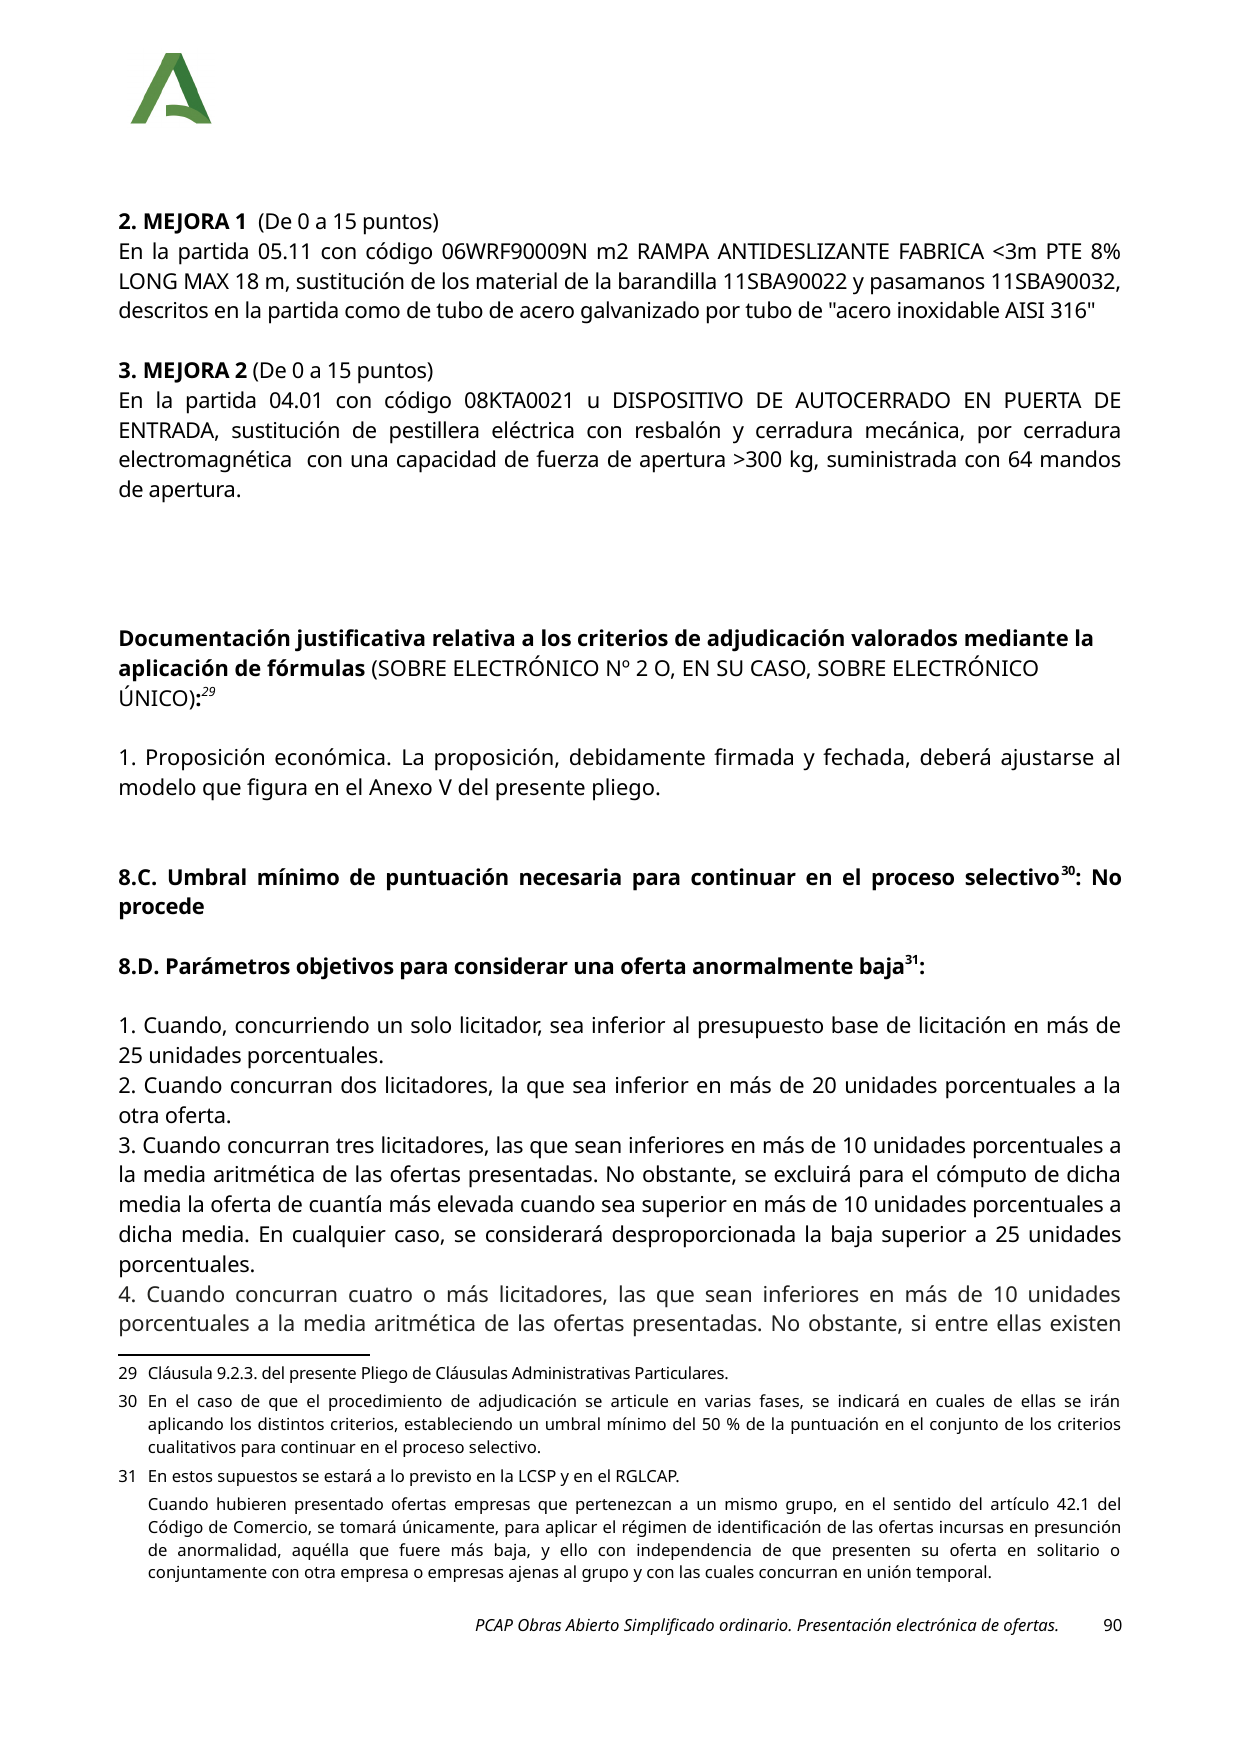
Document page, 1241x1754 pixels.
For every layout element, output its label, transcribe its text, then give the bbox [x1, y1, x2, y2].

text En estos supuestos se estará a lo previsto en la LCSP y en el RGLCAP. [118, 1464, 1122, 1487]
text 2. MEJORA 1 (De 0 a 15 puntos) [118, 206, 1122, 236]
text En el caso de que el procedimiento de adjudicación se articule en varias fases, se indicará en cuales de ellas se irán aplicando los distintos criterios, estableciendo un umbral mínimo del 50 % de la puntuación en el conjunto de los criterios cualitativos para continuar en el proceso selectivo. [118, 1390, 1122, 1458]
text En la partida 05.11 con código 06WRF90009N m2 RAMPA ANTIDESLIZANTE FABRICA <3m PTE 8% LONG MAX 18 m, sustitución de los material de la barandilla 11SBA90022 y pasamanos 11SBA90032, descritos en la partida como de tubo de acero galvanizado por tubo de "acero inoxidable AISI 316" [118, 236, 1122, 325]
text 1. Cuando, concurriendo un solo licitador, sea inferior al presupuesto base de licitación en más de 25 unidades porcentuales. [118, 1011, 1122, 1070]
text 3. MEJORA 2 (De 0 a 15 puntos) [118, 355, 1122, 385]
picture [127, 48, 216, 128]
text En la partida 04.01 con código 08KTA0021 u DISPOSITIVO DE AUTOCERRADO EN PUERTA DE ENTRADA, sustitución de pestillera eléctrica con resbalón y cerradura mecánica, por cerradura electromagnética con una capacidad de fuerza de apertura >300 kg, suministrada con 64 mandos de apertura. [118, 385, 1122, 504]
text 4. Cuando concurran cuatro o más licitadores, las que sean inferiores en más de 10 unidades porcentuales a la media aritmética de las ofertas presentadas. No obstante, si entre ellas existen [118, 1279, 1122, 1338]
text 3. Cuando concurran tres licitadores, las que sean inferiores en más de 10 unidades porcentuales a la media aritmética de las ofertas presentadas. No obstante, se excluirá para el cómputo de dicha media la oferta de cuantía más elevada cuando sea superior en más de 10 unidades porcentuales a dicha media. En cualquier caso, se considerará desproporcionada la baja superior a 25 unidades porcentuales. [118, 1130, 1122, 1279]
text 2. Cuando concurran dos licitadores, la que sea inferior en más de 20 unidades porcentuales a la otra oferta. [118, 1070, 1122, 1130]
text Cuando hubieren presentado ofertas empresas que pertenezcan a un mismo grupo, en el sentido del artículo 42.1 del Código de Comercio, se tomará únicamente, para aplicar el régimen de identificación de las ofertas incursas en presunción de anormalidad, aquélla que fuere más baja, y ello con independencia de que presenten su oferta en solitario o conjuntamente con otra empresa o empresas ajenas al grupo y con las cuales concurran en unión temporal. [118, 1493, 1122, 1584]
text Cláusula 9.2.3. del presente Pliego de Cláusulas Administrativas Particulares. [118, 1361, 1122, 1384]
text 8.C. Umbral mínimo de puntuación necesaria para continuar en el proceso selectivo: No procede [118, 862, 1122, 921]
text 8.D. Parámetros objetivos para considerar una oferta anormalmente baja: [118, 951, 1122, 981]
text 1. Proposición económica. La proposición, debidamente firmada y fechada, deberá ajustarse al modelo que figura en el Anexo V del presente pliego. [118, 742, 1122, 802]
text Documentación justificativa relativa a los criterios de adjudicación valorados mediante la aplicación de fórmulas (SOBRE ELECTRÓNICO Nº 2 O, EN SU CASO, SOBRE ELECTRÓNICO ÚNICO): [118, 623, 1122, 713]
